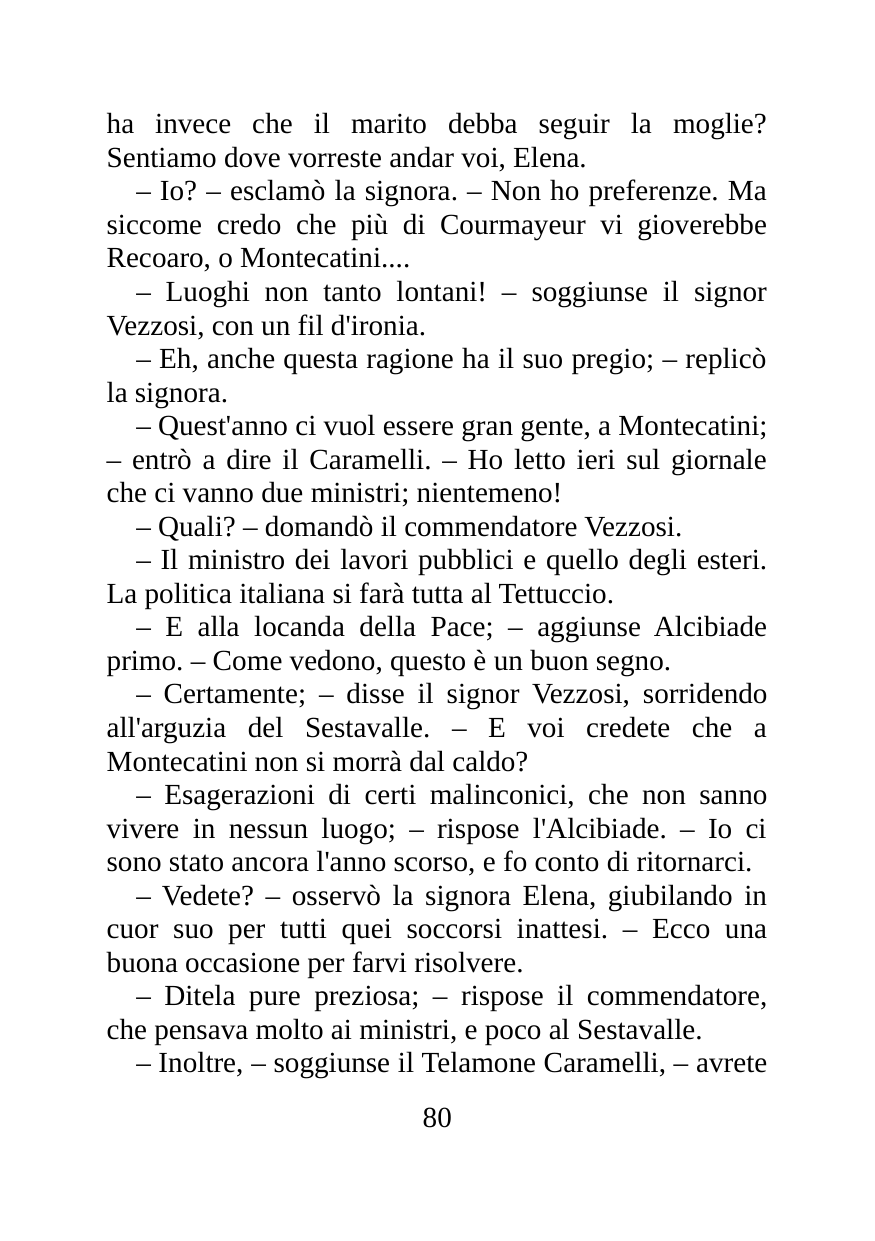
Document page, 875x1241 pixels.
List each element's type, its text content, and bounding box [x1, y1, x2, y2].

text ‒ Vedete? ‒ osservò la signora Elena, giubilando in cuor suo per tutti quei soccorsi inattesi. ‒ Ecco una buona occasione per farvi risolvere. [106, 878, 768, 978]
text ‒ Inoltre, ‒ soggiunse il Telamone Caramelli, ‒ avrete [106, 1046, 768, 1079]
text ‒ Ditela pure preziosa; ‒ rispose il commendatore, che pensava molto ai ministri, e poco al Sestavalle. [106, 978, 768, 1046]
text ha invece che il marito debba seguir la moglie? Sentiamo dove vorreste andar voi, Elena. [106, 106, 768, 173]
text ‒ Quest'anno ci vuol essere gran gente, a Montecatini; ‒ entrò a dire il Caramelli. ‒ Ho letto ieri sul giornale che ci vanno due ministri; nientemeno! [106, 408, 768, 509]
text ‒ Io? ‒ esclamò la signora. ‒ Non ho preferenze. Ma siccome credo che più di Courmayeur vi gioverebbe Recoaro, o Montecatini.... [106, 173, 768, 274]
text ‒ Eh, anche questa ragione ha il suo pregio; ‒ replicò la signora. [106, 341, 768, 408]
text ‒ Luoghi non tanto lontani! ‒ soggiunse il signor Vezzosi, con un fil d'ironia. [106, 274, 768, 341]
text ‒ Il ministro dei lavori pubblici e quello degli esteri. La politica italiana si farà tutta al Tettuccio. [106, 542, 768, 609]
text ‒ Esagerazioni di certi malinconici, che non sanno vivere in nessun luogo; ‒ rispose l'Alcibiade. ‒ Io ci sono stato ancora l'anno scorso, e fo conto di ritornarci. [106, 777, 768, 878]
text ‒ E alla locanda della Pace; ‒ aggiunse Alcibiade primo. ‒ Come vedono, questo è un buon segno. [106, 609, 768, 677]
text ‒ Certamente; ‒ disse il signor Vezzosi, sorridendo all'arguzia del Sestavalle. ‒ E voi credete che a Montecatini non si morrà dal caldo? [106, 677, 768, 777]
text ‒ Quali? ‒ domandò il commendatore Vezzosi. [106, 509, 768, 542]
